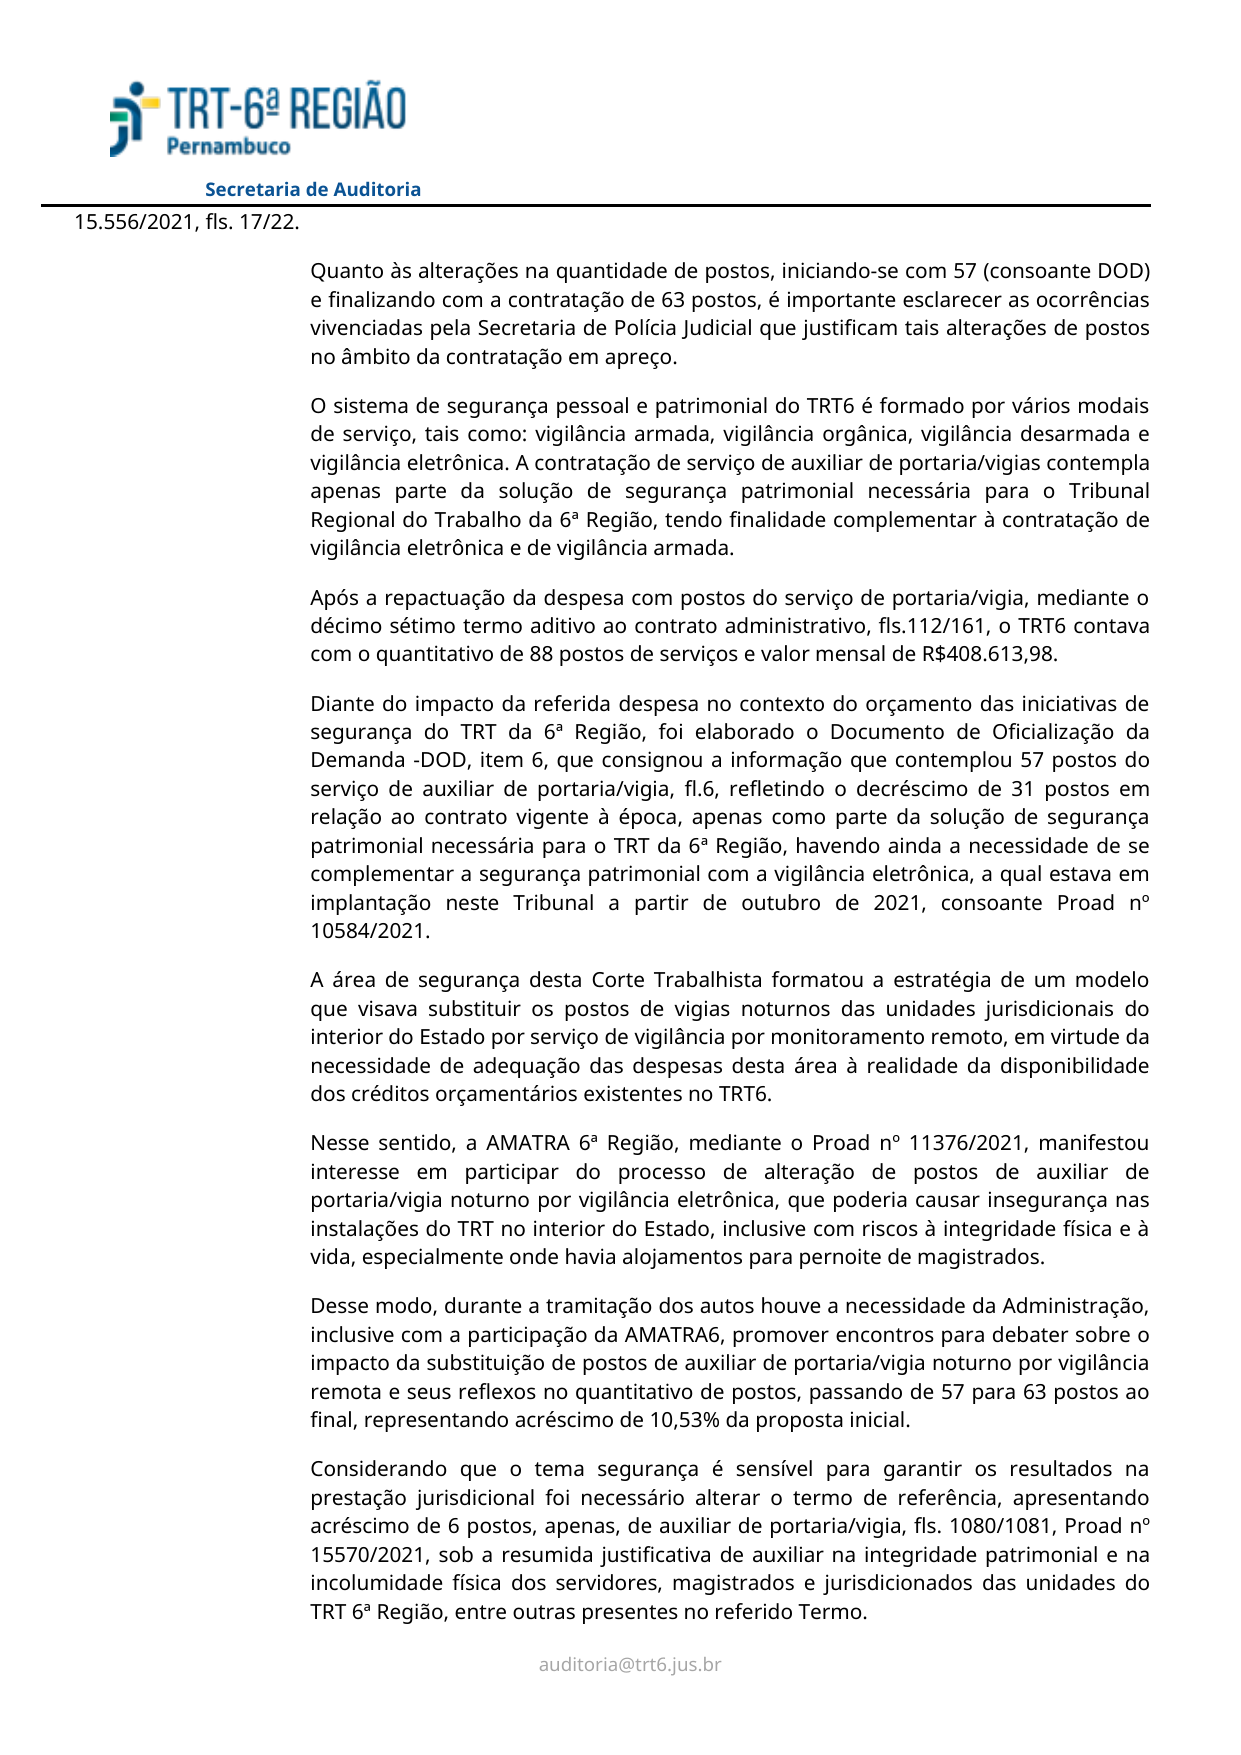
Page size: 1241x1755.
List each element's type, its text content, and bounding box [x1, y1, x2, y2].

text Nesse sentido, a AMATRA 6ª Região, mediante o Proad nº 11376/2021, manifestou interesse em participar do processo de alteração de postos de auxiliar de portaria/vigia noturno por vigilância eletrônica, que poderia causar insegurança nas instalações do TRT no interior do Estado, inclusive com riscos à integridade física e à vida, especialmente onde havia alojamentos para pernoite de magistrados. [310, 1128, 1151, 1271]
text Diante do impacto da referida despesa no contexto do orçamento das iniciativas de segurança do TRT da 6ª Região, foi elaborado o Documento de Oficialização da Demanda -DOD, item 6, que consignou a informação que contemplou 57 postos do serviço de auxiliar de portaria/vigia, fl.6, refletindo o decréscimo de 31 postos em relação ao contrato vigente à época, apenas como parte da solução de segurança patrimonial necessária para o TRT da 6ª Região, havendo ainda a necessidade de se complementar a segurança patrimonial com a vigilância eletrônica, a qual estava em implantação neste Tribunal a partir de outubro de 2021, consoante Proad nº 10584/2021. [310, 689, 1151, 945]
text Desse modo, durante a tramitação dos autos houve a necessidade da Administração, inclusive com a participação da AMATRA6, promover encontros para debater sobre o impacto da substituição de postos de auxiliar de portaria/vigia noturno por vigilância remota e seus reflexos no quantitativo de postos, passando de 57 para 63 postos ao final, representando acréscimo de 10,53% da proposta inicial. [310, 1292, 1151, 1434]
text Quanto às alterações na quantidade de postos, iniciando-se com 57 (consoante DOD) e finalizando com a contratação de 63 postos, é importante esclarecer as ocorrências vivenciadas pela Secretaria de Polícia Judicial que justificam tais alterações de postos no âmbito da contratação em apreço. [310, 257, 1151, 370]
text Considerando que o tema segurança é sensível para garantir os resultados na prestação jurisdicional foi necessário alterar o termo de referência, apresentando acréscimo de 6 postos, apenas, de auxiliar de portaria/vigia, fls. 1080/1081, Proad nº 15570/2021, sob a resumida justificativa de auxiliar na integridade patrimonial e na incolumidade física dos servidores, magistrados e jurisdicionados das unidades do TRT 6ª Região, entre outras presentes no referido Termo. [310, 1454, 1151, 1625]
text 15.556/2021, fls. 17/22. [74, 207, 1151, 236]
text O sistema de segurança pessoal e patrimonial do TRT6 é formado por vários modais de serviço, tais como: vigilância armada, vigilância orgânica, vigilância desarmada e vigilância eletrônica. A contratação de serviço de auxiliar de portaria/vigias contempla apenas parte da solução de segurança patrimonial necessária para o Tribunal Regional do Trabalho da 6ª Região, tendo finalidade complementar à contratação de vigilância eletrônica e de vigilância armada. [310, 391, 1151, 562]
text A área de segurança desta Corte Trabalhista formatou a estratégia de um modelo que visava substituir os postos de vigias noturnos das unidades jurisdicionais do interior do Estado por serviço de vigilância por monitoramento remoto, em virtude da necessidade de adequação das despesas desta área à realidade da disponibilidade dos créditos orçamentários existentes no TRT6. [310, 966, 1151, 1108]
text Após a repactuação da despesa com postos do serviço de portaria/vigia, mediante o décimo sétimo termo aditivo ao contrato administrativo, fls.112/161, o TRT6 contava com o quantitativo de 88 postos de serviços e valor mensal de R$408.613,98. [310, 583, 1151, 668]
